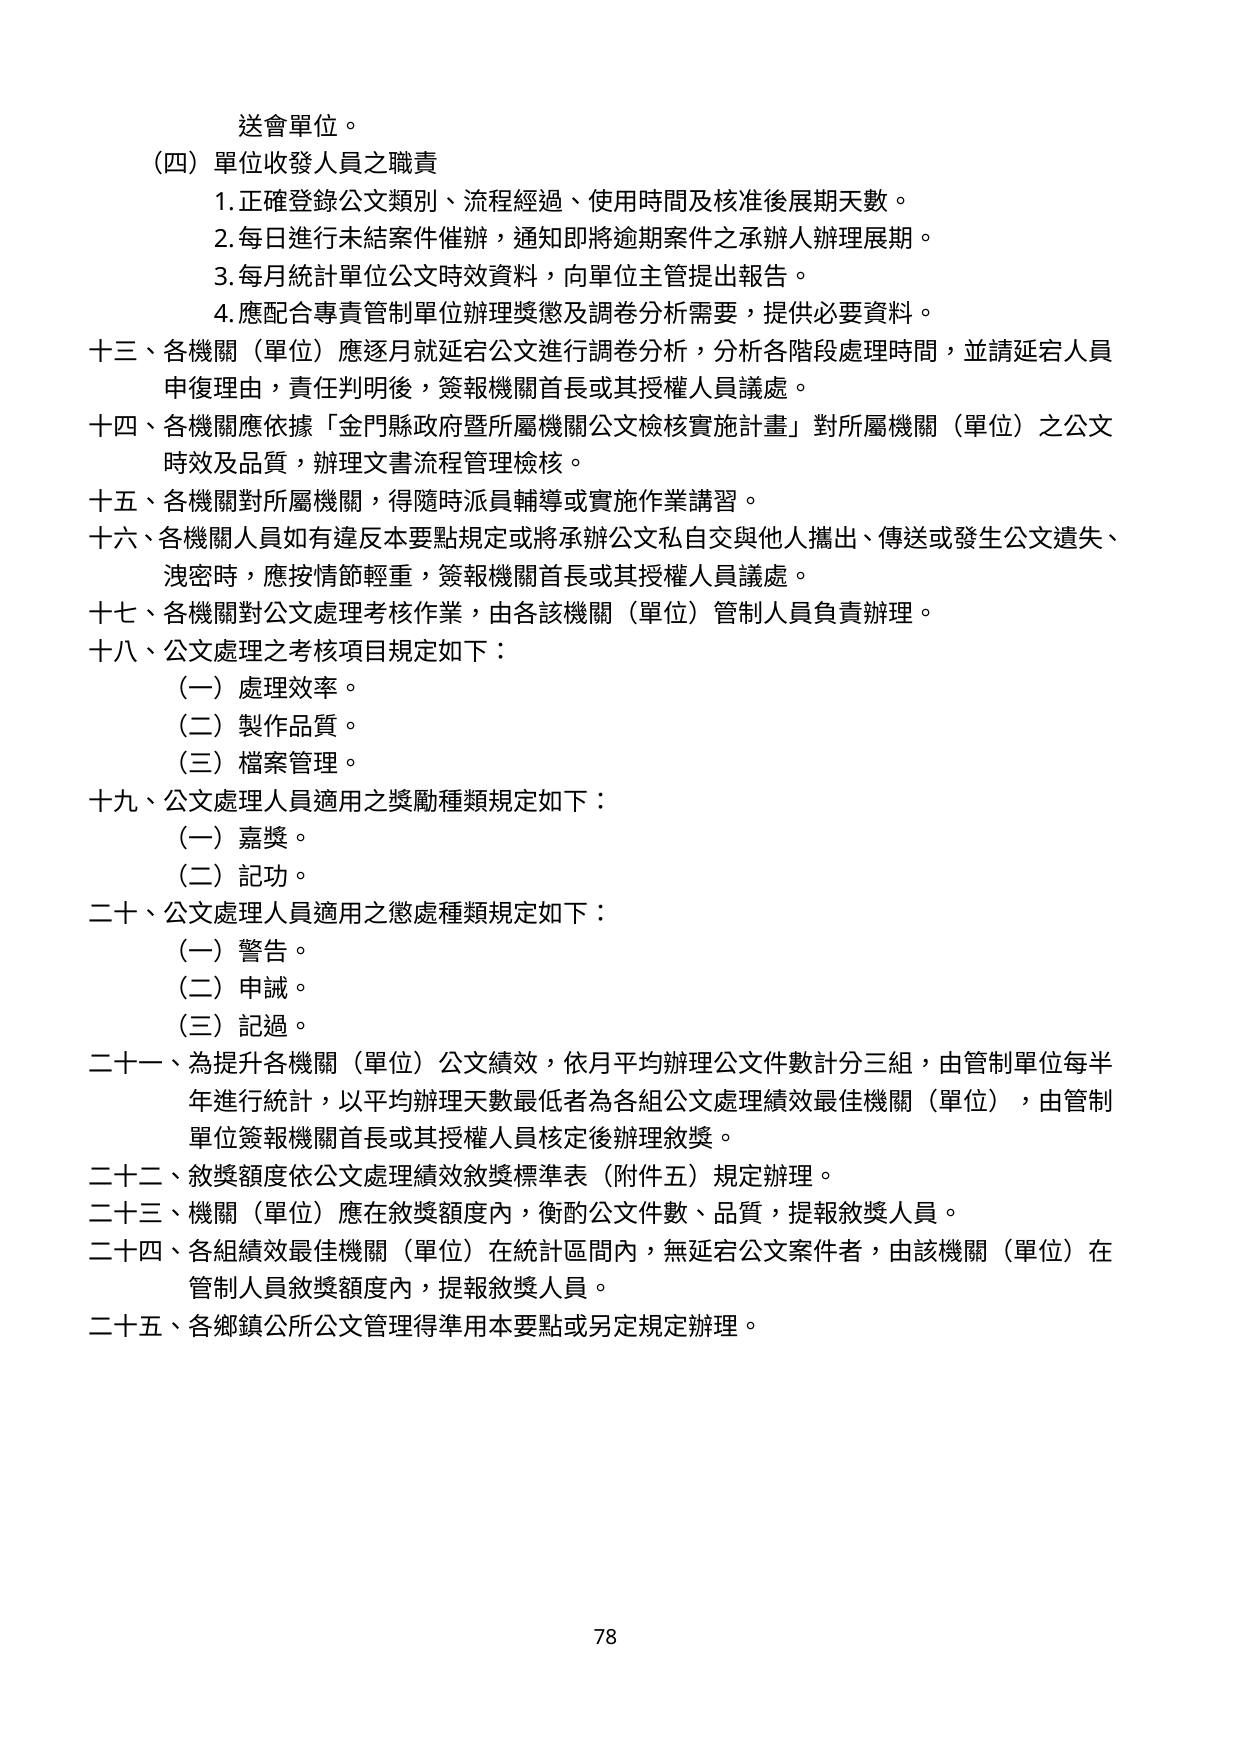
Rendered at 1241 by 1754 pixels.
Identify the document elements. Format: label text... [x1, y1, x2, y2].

text 二十二、敘獎額度依公文處理績效敘獎標準表（附件五）規定辦理。 [89, 1155, 1122, 1193]
text 2. 每日進行未結案件催辦，通知即將逾期案件之承辦人辦理展期。 [89, 218, 1122, 255]
text 送會單位。 [89, 105, 1122, 143]
text 二十、公文處理人員適用之懲處種類規定如下： [89, 893, 1122, 930]
text 時效及品質，辦理文書流程管理檢核。 [89, 443, 1122, 480]
text 二十三、機關（單位）應在敘獎額度內，衡酌公文件數、品質，提報敘獎人員。 [89, 1193, 1122, 1230]
text 洩密時，應按情節輕重，簽報機關首長或其授權人員議處。 [89, 555, 1122, 593]
text 1. 正確登錄公文類別、流程經過、使用時間及核准後展期天數。 [89, 180, 1122, 218]
text 十九、公文處理人員適用之獎勵種類規定如下： [89, 780, 1122, 818]
text 3. 每月統計單位公文時效資料，向單位主管提出報告。 [89, 255, 1122, 293]
text （二）製作品質。 [89, 705, 1122, 743]
text （三）檔案管理。 [89, 743, 1122, 780]
text （一）嘉獎。 [89, 818, 1122, 855]
text 二十四、各組績效最佳機關（單位）在統計區間內，無延宕公文案件者，由該機關（單位）在 [89, 1230, 1122, 1268]
text （二）申誡。 [89, 968, 1122, 1005]
text （一）處理效率。 [89, 668, 1122, 705]
text 十五、各機關對所屬機關，得隨時派員輔導或實施作業講習。 [89, 480, 1122, 518]
text （四）單位收發人員之職責 [89, 143, 1122, 180]
text （一）警告。 [89, 930, 1122, 968]
text 單位簽報機關首長或其授權人員核定後辦理敘獎。 [89, 1118, 1122, 1155]
text 十七、各機關對公文處理考核作業，由各該機關（單位）管制人員負責辦理。 [89, 593, 1122, 630]
text 十六、各機關人員如有違反本要點規定或將承辦公文私自交與他人攜出、傳送或發生公文遺失、 [89, 518, 1122, 555]
text 二十五、各鄉鎮公所公文管理得準用本要點或另定規定辦理。 [89, 1305, 1122, 1343]
text （三）記過。 [89, 1005, 1122, 1043]
text 十八、公文處理之考核項目規定如下： [89, 630, 1122, 668]
text 十四、各機關應依據「金門縣政府暨所屬機關公文檢核實施計畫」對所屬機關（單位）之公文 [89, 405, 1122, 443]
text （二）記功。 [89, 855, 1122, 893]
text 申復理由，責任判明後，簽報機關首長或其授權人員議處。 [89, 368, 1122, 405]
text 二十一、為提升各機關（單位）公文績效，依月平均辦理公文件數計分三組，由管制單位每半 [89, 1043, 1122, 1080]
text 十三、各機關（單位）應逐月就延宕公文進行調卷分析，分析各階段處理時間，並請延宕人員 [89, 330, 1122, 368]
text 4. 應配合專責管制單位辦理獎懲及調卷分析需要，提供必要資料。 [89, 293, 1122, 330]
text 管制人員敘獎額度內，提報敘獎人員。 [89, 1268, 1122, 1305]
text 年進行統計，以平均辦理天數最低者為各組公文處理績效最佳機關（單位），由管制 [89, 1080, 1122, 1118]
